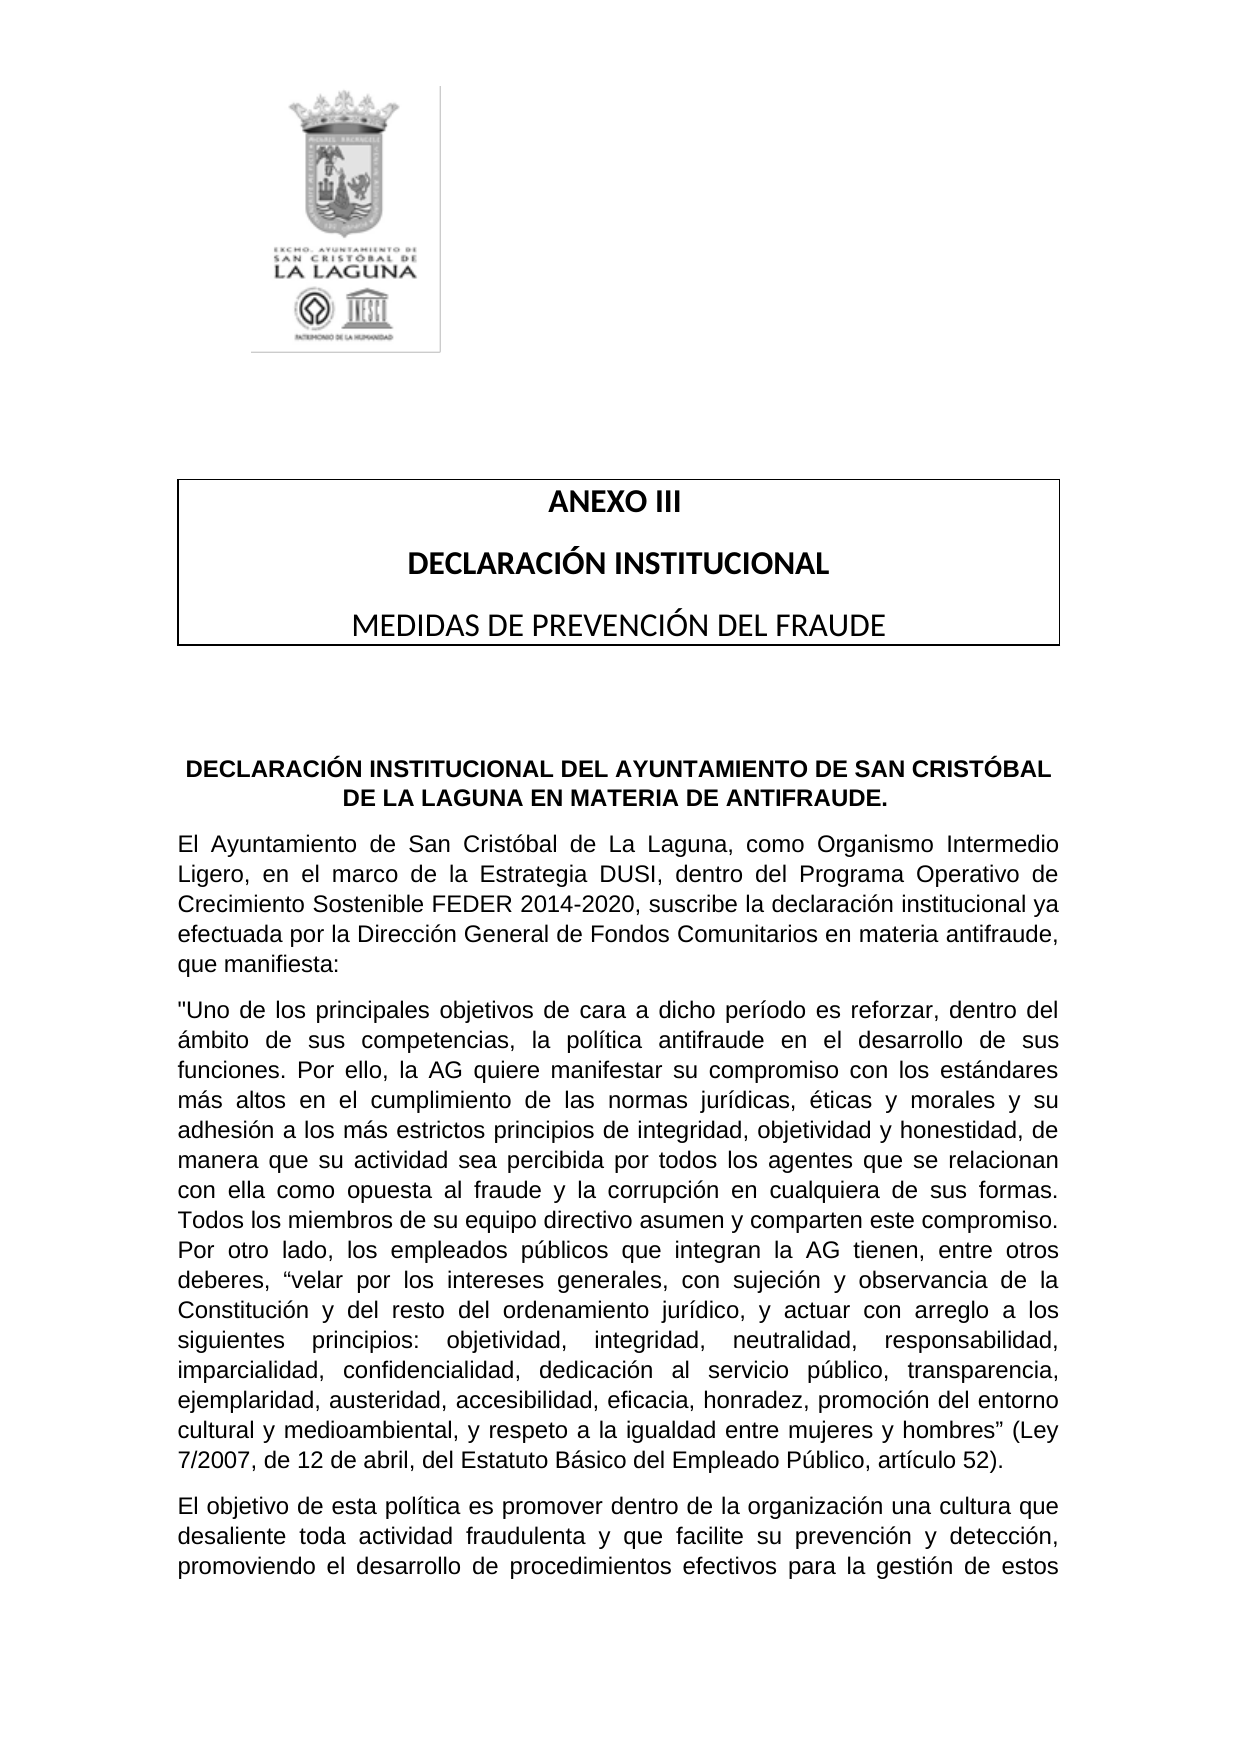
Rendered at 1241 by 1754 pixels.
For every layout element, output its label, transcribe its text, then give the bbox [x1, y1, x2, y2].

text El objetivo de esta política es promover dentro de la organización una cultura que desaliente toda actividad fraudulenta y que facilite su prevención y detección, promoviendo el desarrollo de procedimientos efectivos para la gestión de estos [177, 1492, 1060, 1580]
text "Uno de los principales objetivos de cara a dicho período es reforzar, dentro del ámbito de sus competencias, la política antifraude en el desarrollo de sus funciones. Por ello, la AG quiere manifestar su compromiso con los estándares más altos en el cumplimiento de las normas jurídicas, éticas y morales y su adhesión a los más estrictos principios de integridad, objetividad y honestidad, de manera que su actividad sea percibida por todos los agentes que se relacionan con ella como opuesta al fraude y la corrupción en cualquiera de sus formas. Todos los miembros de su equipo directivo asumen y comparten este compromiso. Por otro lado, los empleados públicos que integran la AG tienen, entre otros deberes, “velar por los intereses generales, con sujeción y observancia de la Constitución y del resto del ordenamiento jurídico, y actuar con arreglo a los siguientes principios: objetividad, integridad, neutralidad, responsabilidad, imparcialidad, confidencialidad, dedicación al servicio público, transparencia, ejemplaridad, austeridad, accesibilidad, eficacia, honradez, promoción del entorno cultural y medioambiental, y respeto a la igualdad entre mujeres y hombres” (Ley 7/2007, de 12 de abril, del Estatuto Básico del Empleado Público, artículo 52). [177, 996, 1060, 1473]
text El Ayuntamiento de San Cristóbal de La Laguna, como Organismo Intermedio Ligero, en el marco de la Estrategia DUSI, dentro del Programa Operativo de Crecimiento Sostenible FEDER 2014-2020, suscribe la declaración institucional ya efectuada por la Dirección General de Fondos Comunitarios en materia antifraude, que manifiesta: [177, 829, 1060, 977]
text ANEXO III [179, 480, 1059, 521]
text MEDIDAS DE PREVENCIÓN DEL FRAUDE [179, 602, 1059, 644]
text DECLARACIÓN INSTITUCIONAL DEL AYUNTAMIENTO DE SAN CRISTÓBAL DE LA LAGUNA EN MATERIA DE ANTIFRAUDE. [177, 755, 1060, 811]
text DECLARACIÓN INSTITUCIONAL [179, 540, 1059, 583]
